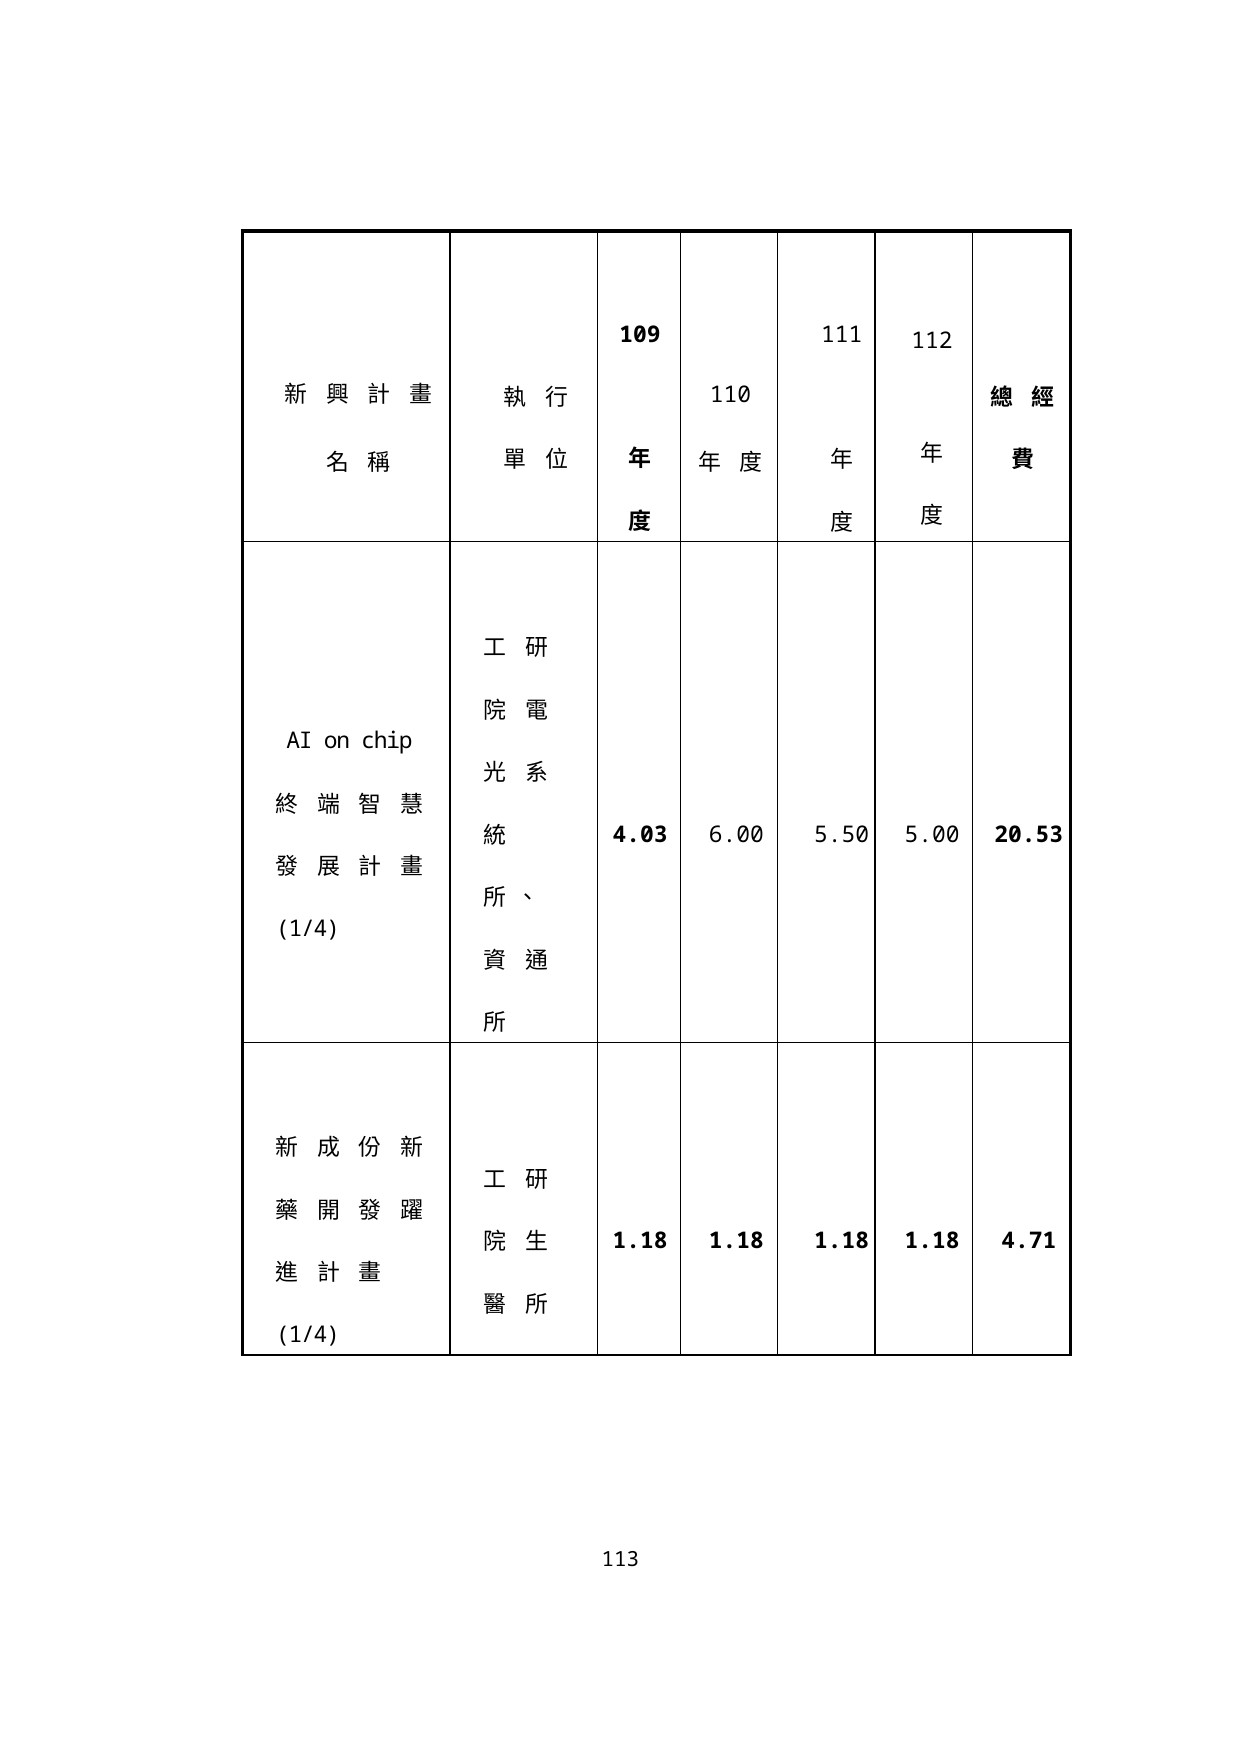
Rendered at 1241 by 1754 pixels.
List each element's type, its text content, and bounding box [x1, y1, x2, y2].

table_cell 新成份新藥開發躍進計畫(1/4) [244, 1043, 449, 1354]
table_header 111 年度 [778, 233, 874, 541]
table_cell 工研院電光系統所、資通所 [451, 542, 597, 1042]
table_cell 20.53 [973, 542, 1069, 1042]
table_cell 4.03 [598, 542, 680, 1042]
table_cell 5.50 [778, 542, 874, 1042]
table_cell AI on chip終端智慧發展計畫(1/4) [244, 542, 449, 1042]
table_header 新興計畫 名稱 [244, 233, 449, 541]
table_cell 1.18 [876, 1043, 972, 1354]
table_header 總經費 [973, 233, 1069, 541]
table_header 110 年度 [681, 233, 777, 541]
table_header 112 年度 [876, 233, 972, 541]
table_cell 1.18 [778, 1043, 874, 1354]
table_cell 4.71 [973, 1043, 1069, 1354]
table_header 執行單位 [451, 233, 597, 541]
table_cell 工研院生醫所 [451, 1043, 597, 1354]
table_cell 5.00 [876, 542, 972, 1042]
table_cell 1.18 [681, 1043, 777, 1354]
table_header 109 年度 [598, 233, 680, 541]
table_cell 6.00 [681, 542, 777, 1042]
table_cell 1.18 [598, 1043, 680, 1354]
